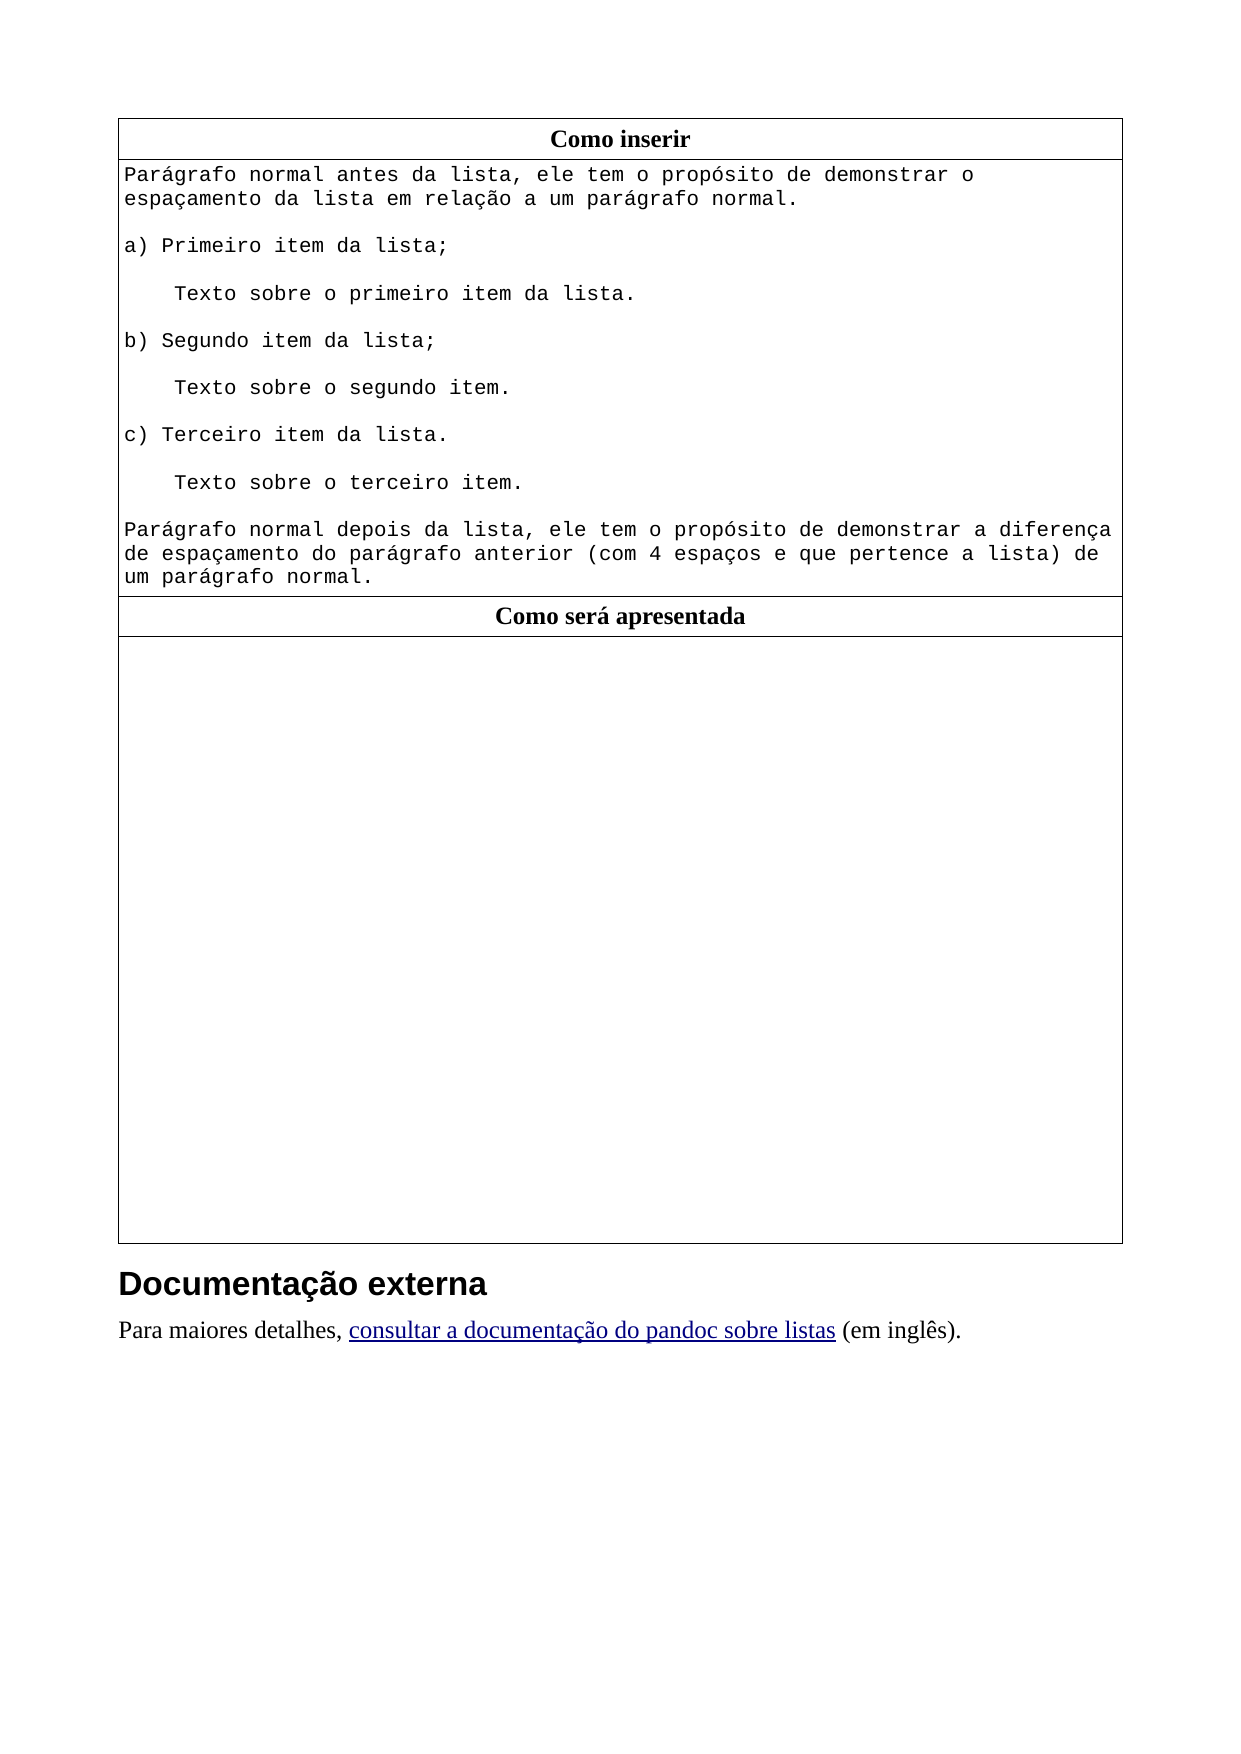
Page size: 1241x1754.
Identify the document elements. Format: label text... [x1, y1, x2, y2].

subtitle Documentação externa [118, 1264, 1122, 1303]
text Para maiores detalhes, consultar a documentação do pandoc sobre listas (em inglês). [118, 1315, 1122, 1344]
table_header Como inserir [119, 119, 1122, 158]
table_cell Como será apresentada [119, 597, 1122, 636]
table_cell [119, 637, 1122, 1243]
table_cell Parágrafo normal antes da lista, ele tem o propósito de demonstrar o espaçamento da lista em relação a um parágrafo normal. a) Primeiro item da lista; Texto sobre o primeiro item da lista. b) Segundo item da lista; Texto sobre o segundo item. c) Terceiro item da lista. Texto sobre o terceiro item. Parágrafo normal depois da lista, ele tem o propósito de demonstrar a diferença de espaçamento do parágrafo anterior (com 4 espaços e que pertence a lista) de um parágrafo normal. [119, 160, 1122, 596]
